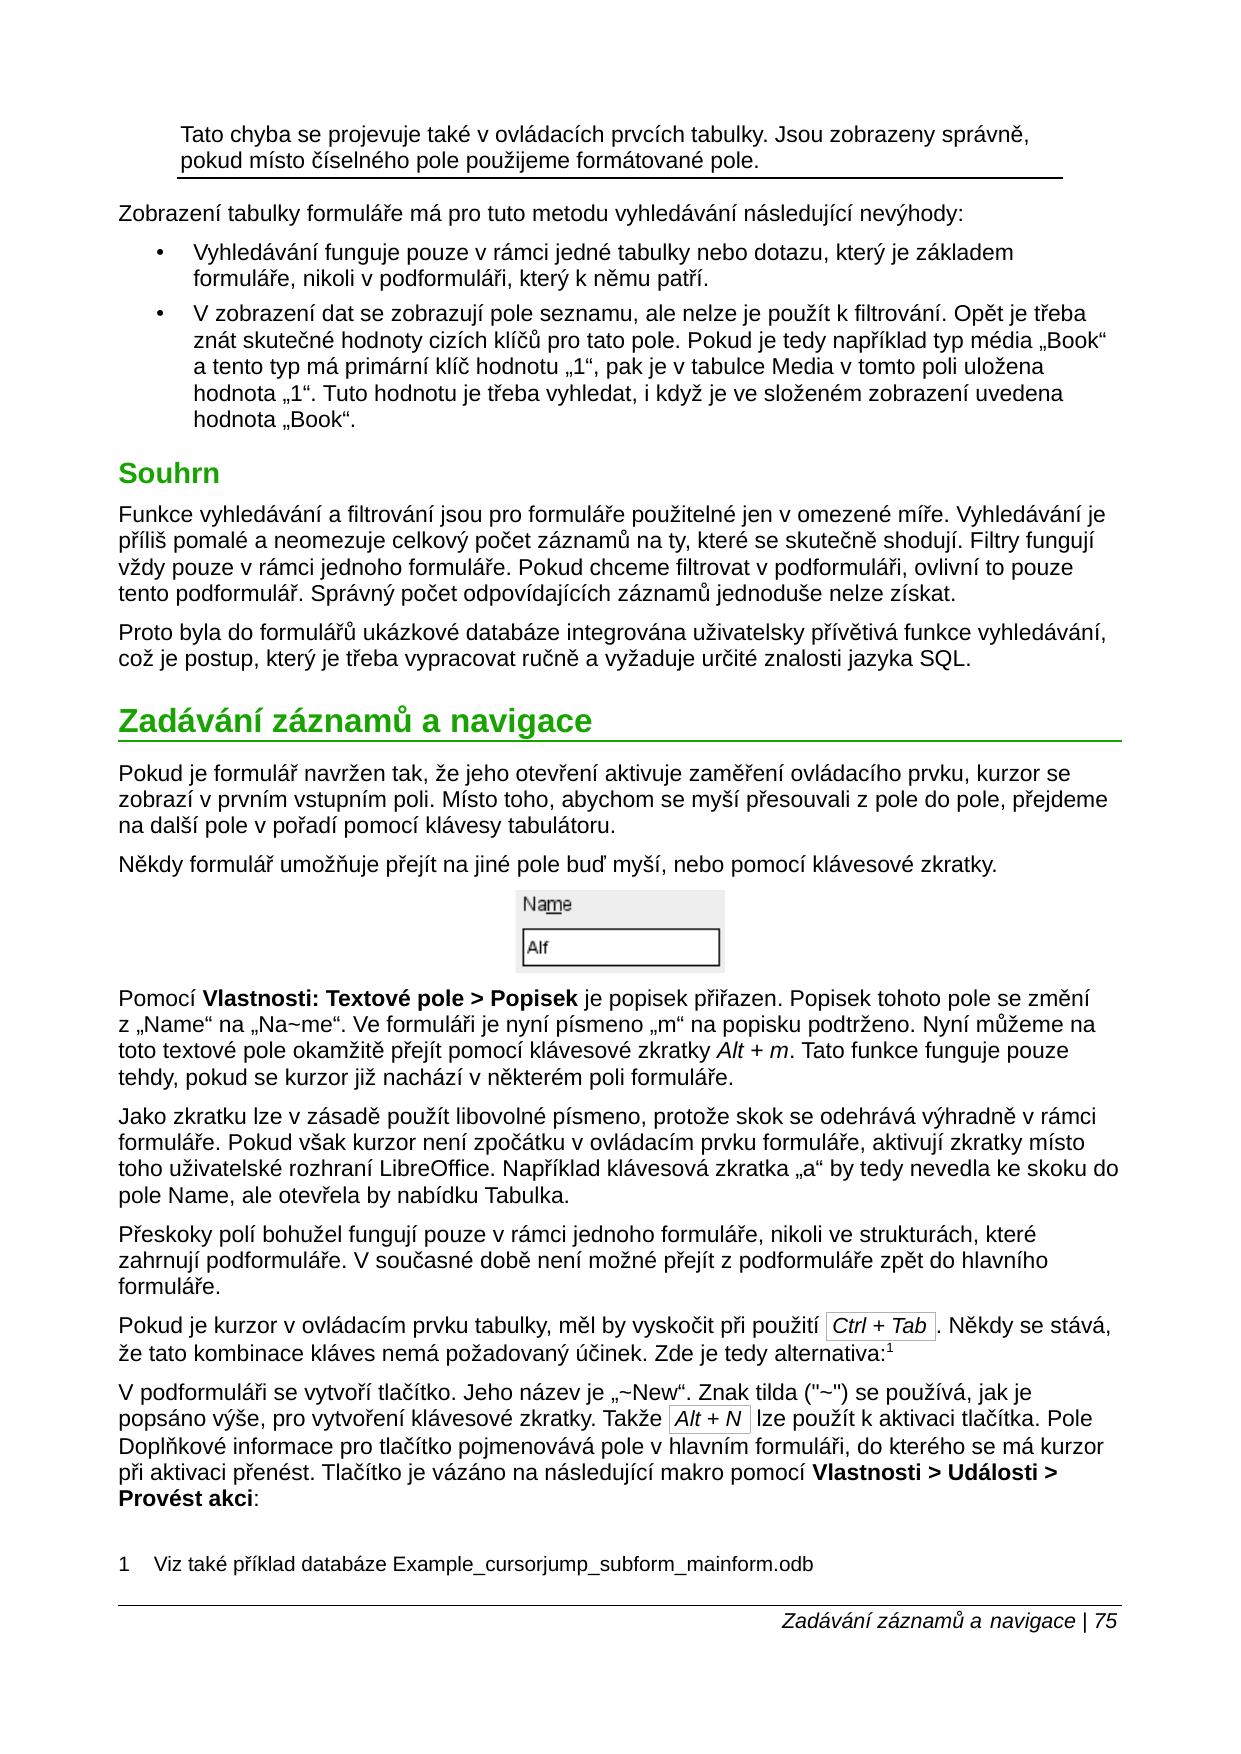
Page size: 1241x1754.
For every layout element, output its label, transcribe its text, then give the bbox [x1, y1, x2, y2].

text V podformuláři se vytvoří tlačítko. Jeho název je „~New“. Znak tilda ("~") se používá, jak je popsáno výše, pro vytvoření klávesové zkratky. Takže Alt + N lze použít k aktivaci tlačítka. Pole Doplňkové informace pro tlačítko pojmenovává pole v hlavním formuláři, do kterého se má kurzor při aktivaci přenést. Tlačítko je vázáno na následující makro pomocí Vlastnosti > Události > Provést akci: [118, 1379, 1122, 1512]
text Pokud je formulář navržen tak, že jeho otevření aktivuje zaměření ovládacího prvku, kurzor se zobrazí v prvním vstupním poli. Místo toho, abychom se myší přesouvali z pole do pole, přejdeme na další pole v pořadí pomocí klávesy tabulátoru. [118, 759, 1122, 838]
subtitle Souhrn [118, 456, 1122, 489]
list Vyhledávání funguje pouze v rámci jedné tabulky nebo dotazu, který je základem formuláře, nikoli v podformuláři, který k němu patří. [156, 239, 1122, 292]
list Zobrazení tabulky formuláře má pro tuto metodu vyhledávání následující nevýhody: [118, 200, 1122, 226]
list V zobrazení dat se zobrazují pole seznamu, ale nelze je použít k filtrování. Opět je třeba znát skutečné hodnoty cizích klíčů pro tato pole. Pokud je tedy například typ média „Book“ a tento typ má primární klíč hodnotu „1“, pak je v tabulce Media v tomto poli uložena hodnota „1“. Tuto hodnotu je třeba vyhledat, i když je ve složeném zobrazení uvedena hodnota „Book“. [156, 300, 1122, 432]
text Přeskoky polí bohužel fungují pouze v rámci jednoho formuláře, nikoli ve strukturách, které zahrnují podformuláře. V současné době není možné přejít z podformuláře zpět do hlavního formuláře. [118, 1221, 1122, 1299]
text Proto byla do formulářů ukázkové databáze integrována uživatelsky přívětivá funkce vyhledávání, což je postup, který je třeba vypracovat ručně a vyžaduje určité znalosti jazyka SQL. [118, 619, 1122, 672]
text Tato chyba se projevuje také v ovládacích prvcích tabulky. Jsou zobrazeny správně, pokud místo číselného pole použijeme formátované pole. [177, 118, 1063, 177]
text Někdy formulář umožňuje přejít na jiné pole buď myší, nebo pomocí klávesové zkratky. [118, 851, 1122, 877]
picture [515, 890, 725, 973]
text Jako zkratku lze v zásadě použít libovolné písmeno, protože skok se odehrává výhradně v rámci formuláře. Pokud však kurzor není zpočátku v ovládacím prvku formuláře, aktivují zkratky místo toho uživatelské rozhraní LibreOffice. Například klávesová zkratka „a“ by tedy nevedla ke skoku do pole Name, ale otevřela by nabídku Tabulka. [118, 1103, 1122, 1208]
text Pokud je kurzor v ovládacím prvku tabulky, měl by vyskočit při použití Ctrl + Tab. Někdy se stává, že tato kombinace kláves nemá požadovaný účinek. Zde je tedy alternativa: [118, 1312, 1122, 1366]
text Pomocí Vlastnosti: Textové pole > Popisek je popisek přiřazen. Popisek tohoto pole se změní z „Name“ na „Na~me“. Ve formuláři je nyní písmeno „m“ na popisku podtrženo. Nyní můžeme na toto textové pole okamžitě přejít pomocí klávesové zkratky Alt + m. Tato funkce funguje pouze tehdy, pokud se kurzor již nachází v některém poli formuláře. [118, 985, 1122, 1090]
subtitle Zadávání záznamů a navigace [118, 701, 1122, 740]
text Funkce vyhledávání a filtrování jsou pro formuláře použitelné jen v omezené míře. Vyhledávání je příliš pomalé a neomezuje celkový počet záznamů na ty, které se skutečně shodují. Filtry fungují vždy pouze v rámci jednoho formuláře. Pokud chceme filtrovat v podformuláři, ovlivní to pouze tento podformulář. Správný počet odpovídajících záznamů jednoduše nelze získat. [118, 501, 1122, 607]
text Viz také příklad databáze Example_cursorjump_subform_mainform.odb [118, 1552, 1122, 1576]
